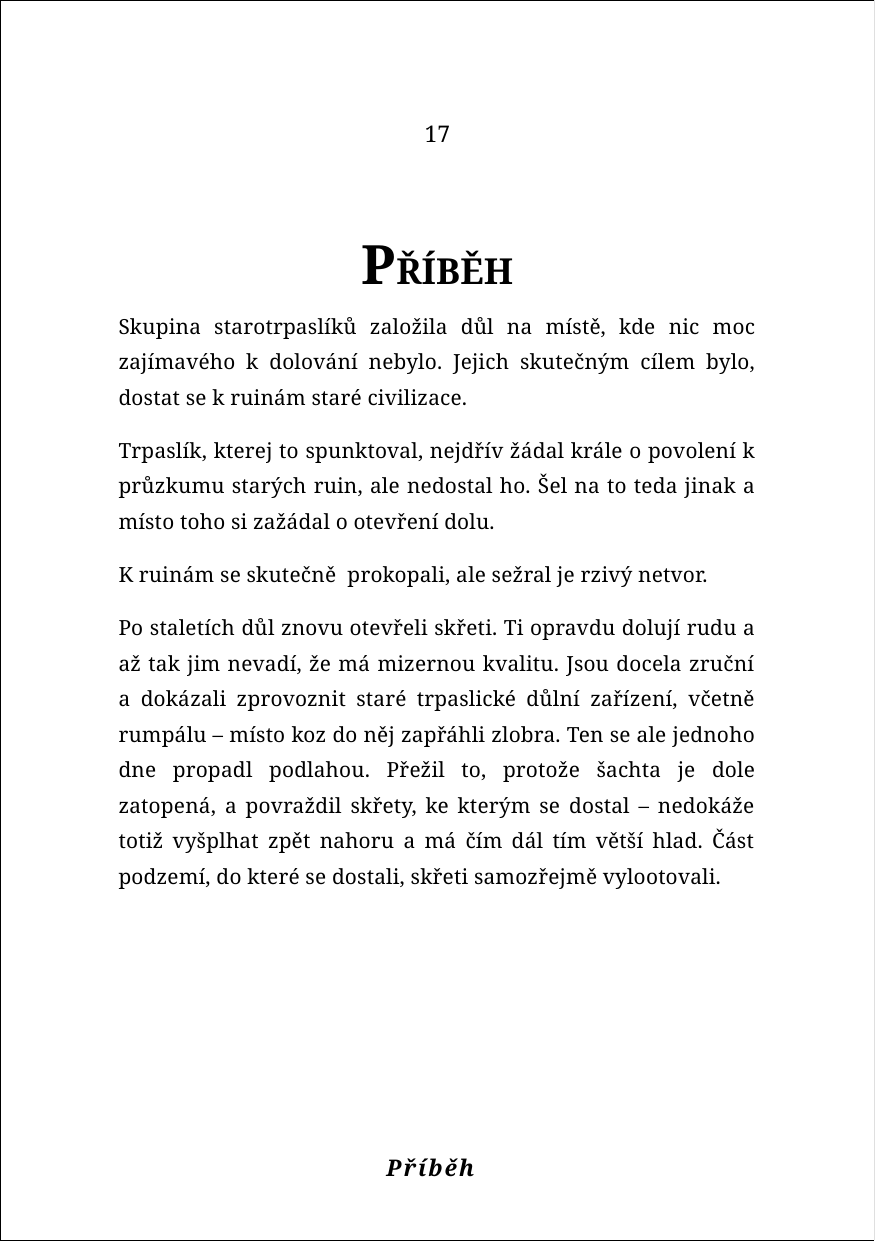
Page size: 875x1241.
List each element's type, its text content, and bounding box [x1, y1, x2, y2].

text Trpaslík, kterej to spunktoval, nejdřív žádal krále o povolení k průzkumu starých ruin, ale nedostal ho. Šel na to teda jinak a místo toho si zažádal o otevření dolu. [118, 436, 756, 536]
subtitle Příběh [118, 226, 756, 300]
text K ruinám se skutečně prokopali, ale sežral je rzivý netvor. [118, 560, 756, 589]
text Skupina starotrpaslíků založila důl na místě, kde nic moc zajímavého k dolování nebylo. Jejich skutečným cílem bylo, dostat se k ruinám staré civilizace. [118, 312, 756, 411]
text Po staletích důl znovu otevřeli skřeti. Ti opravdu dolují rudu a až tak jim nevadí, že má mizernou kvalitu. Jsou docela zruční a dokázali zprovoznit staré trpaslické důlní zařízení, včetně rumpálu – místo koz do něj zapřáhli zlobra. Ten se ale jednoho dne propadl podlahou. Přežil to, protože šachta je dole zatopená, a povraždil skřety, ke kterým se dostal – nedokáže totiž vyšplhat zpět nahoru a má čím dál tím větší hlad. Část podzemí, do které se dostali, skřeti samozřejmě vylootovali. [118, 613, 756, 891]
